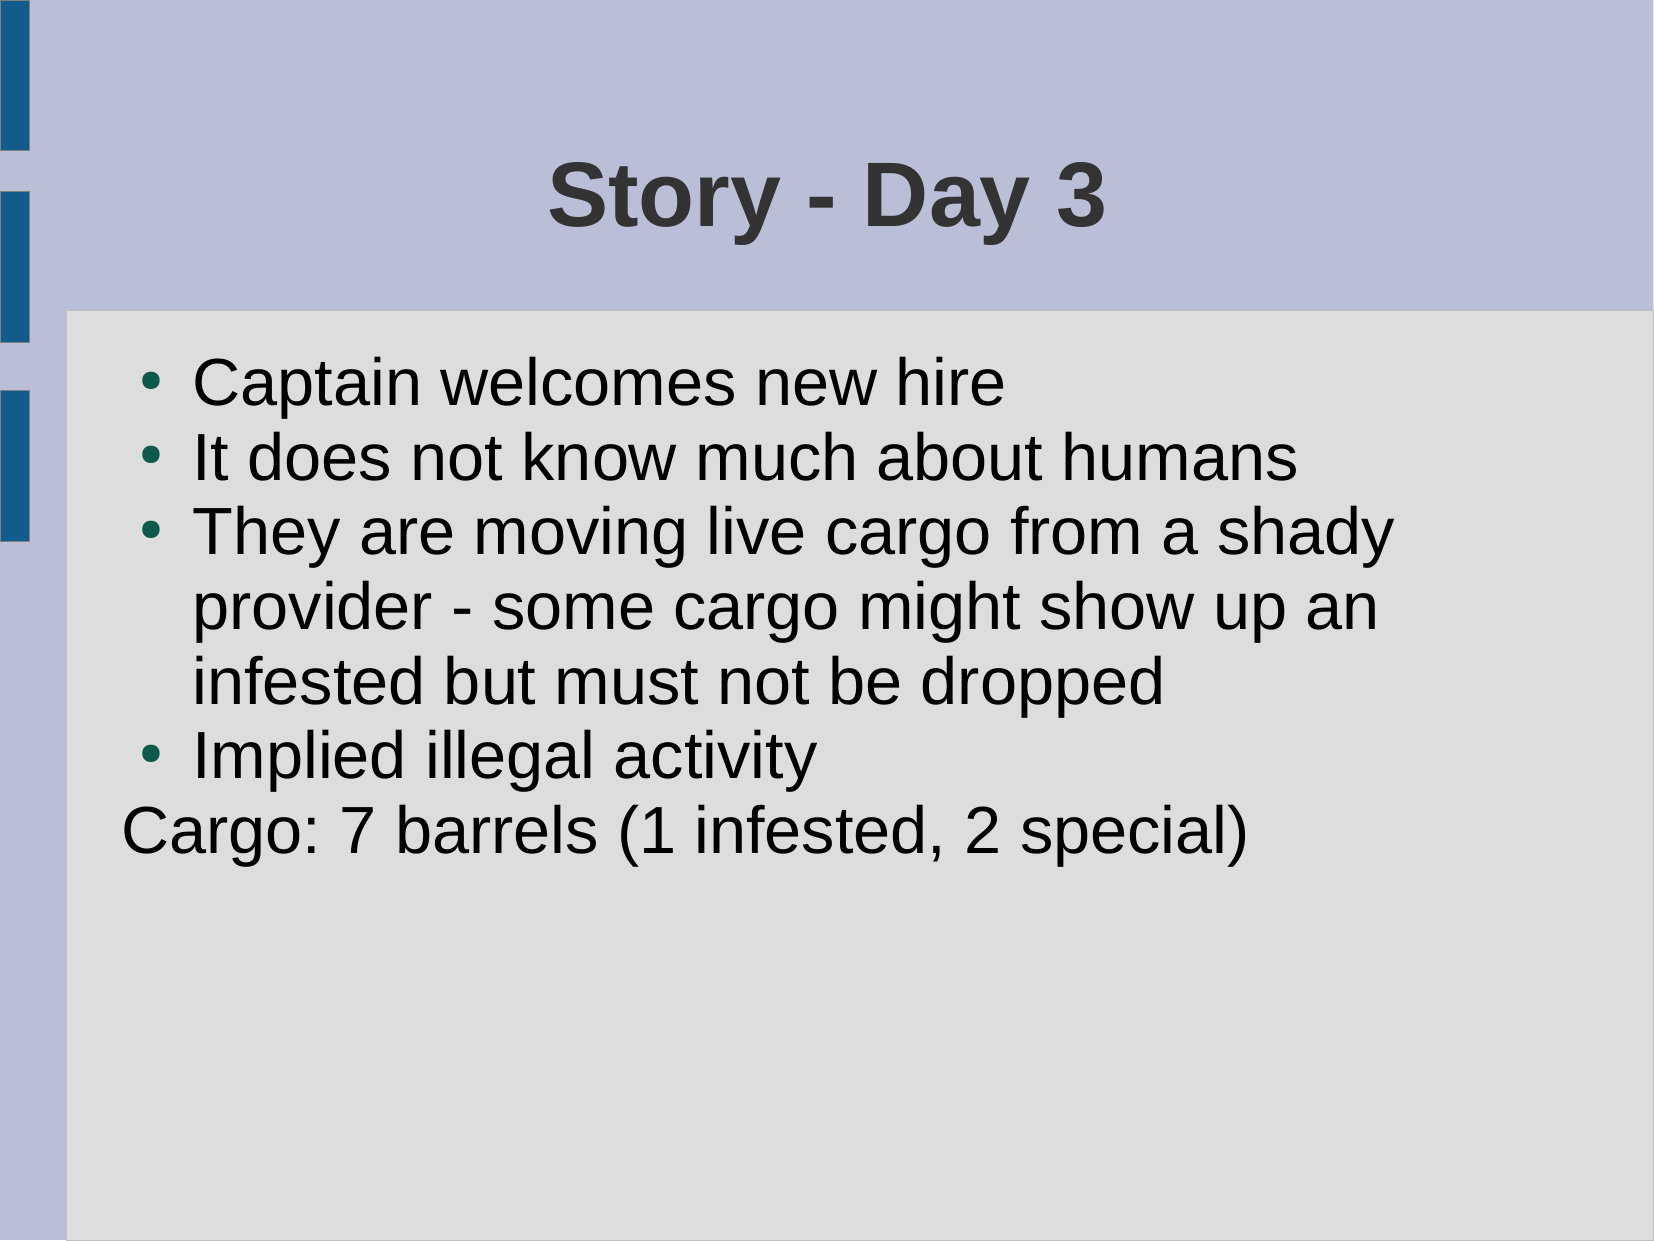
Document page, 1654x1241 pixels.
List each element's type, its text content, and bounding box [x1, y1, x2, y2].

title Story - Day 3 [121, 91, 1534, 299]
list Captain welcomes new hire It does not know much about humans They are moving live cargo from a shady provider - some cargo might show up an infested but must not be dropped Implied illegal activity Cargo: 7 barrels (1 infested, 2 special) [121, 344, 1534, 1064]
